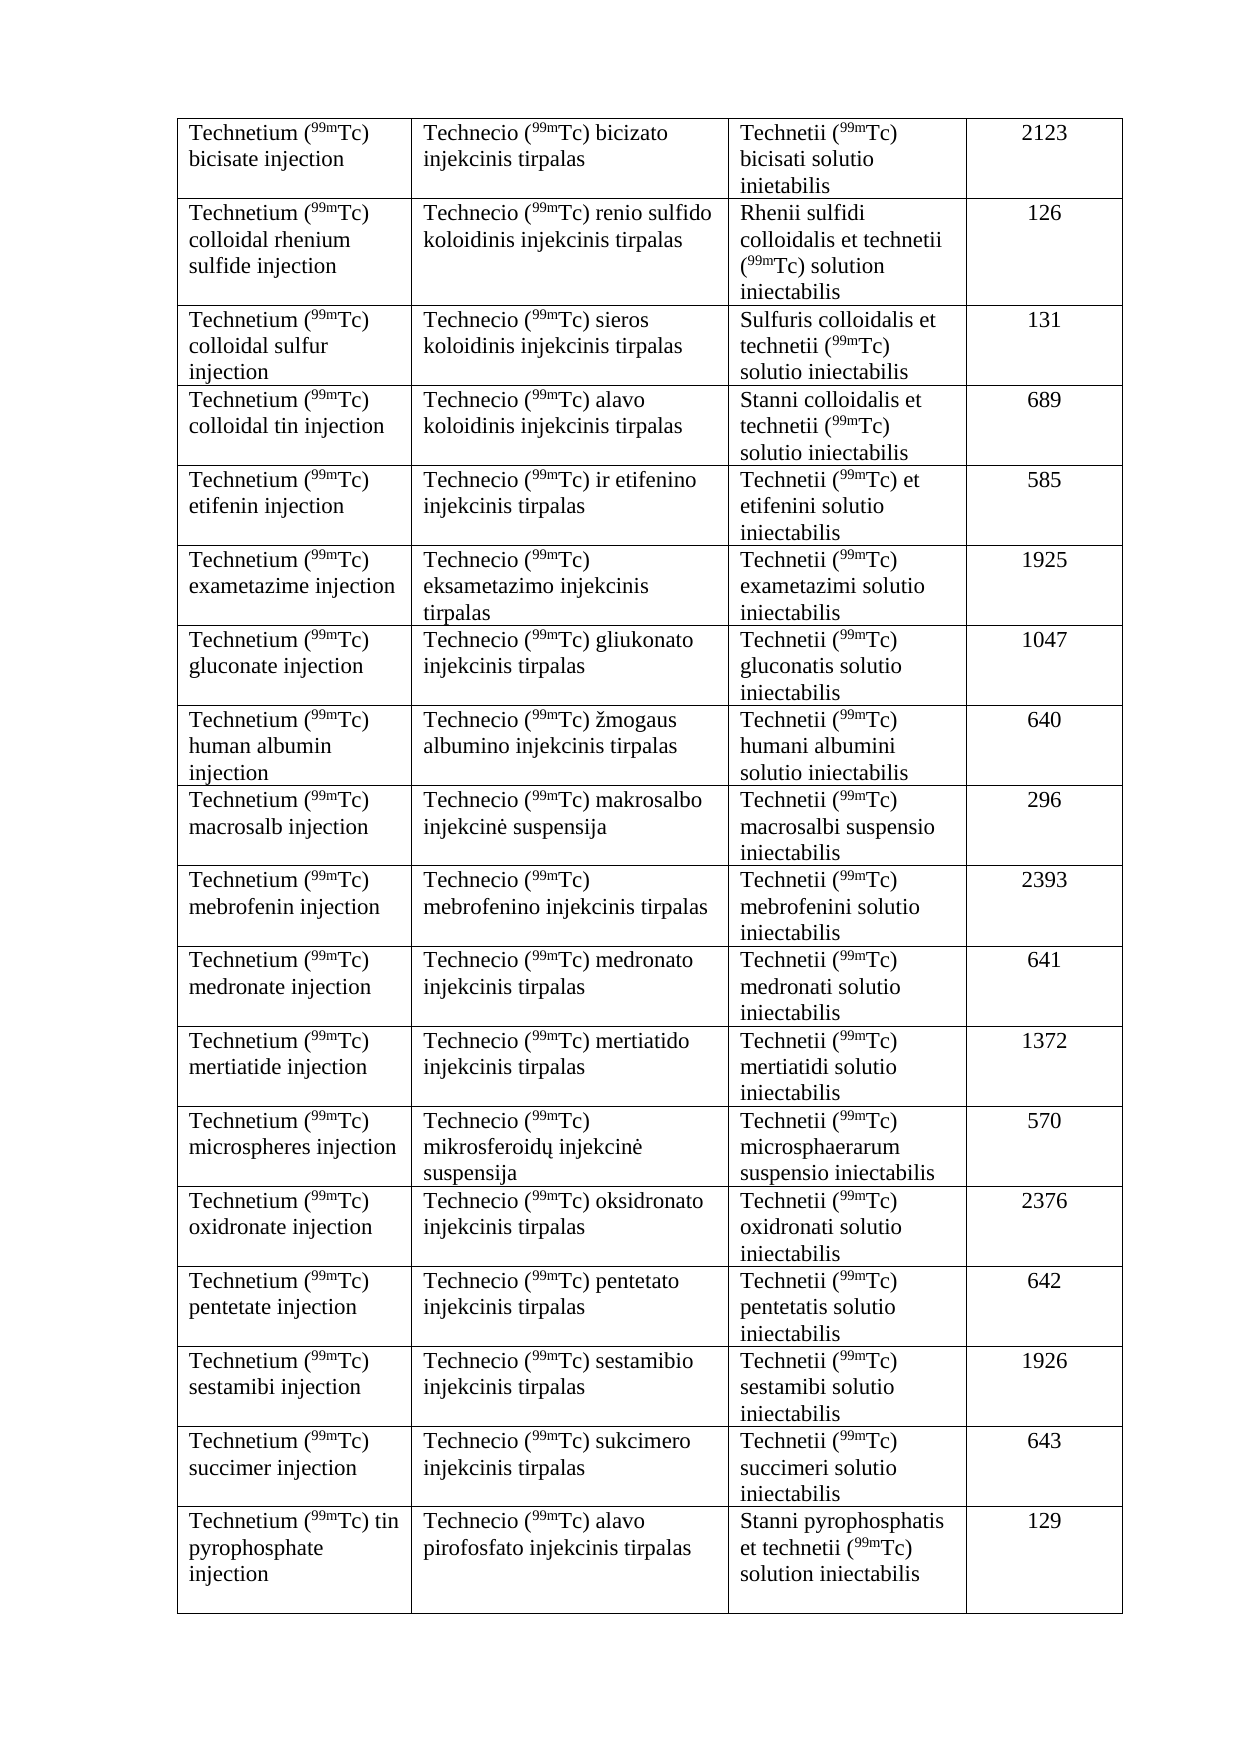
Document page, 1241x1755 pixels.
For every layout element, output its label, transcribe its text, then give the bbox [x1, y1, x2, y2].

table_cell Technecio (99mTc) eksametazimo injekcinis tirpalas [412, 546, 728, 625]
table_cell Technecio (99mTc) sukcimero injekcinis tirpalas [412, 1427, 728, 1506]
table_cell Technetium (99mTc) microspheres injection [178, 1107, 411, 1186]
table_cell Technetium (99mTc) etifenin injection [178, 466, 411, 545]
table_cell 1047 [967, 626, 1122, 705]
table_cell Technecio (99mTc) alavo koloidinis injekcinis tirpalas [412, 386, 728, 465]
table_cell Technetii (99mTc) gluconatis solutio iniectabilis [729, 626, 966, 705]
table_cell Rhenii sulfidi colloidalis et technetii (99mTc) solution iniectabilis [729, 199, 966, 305]
table_cell Stanni colloidalis et technetii (99mTc) solutio iniectabilis [729, 386, 966, 465]
table_cell Technetii (99mTc) pentetatis solutio iniectabilis [729, 1267, 966, 1346]
table_cell 131 [967, 306, 1122, 385]
table_cell Technetii (99mTc) mebrofenini solutio iniectabilis [729, 866, 966, 946]
table_cell Technecio (99mTc) bicizato injekcinis tirpalas [412, 119, 728, 198]
table_cell Technetii (99mTc) succimeri solutio iniectabilis [729, 1427, 966, 1506]
table_cell 643 [967, 1427, 1122, 1506]
table_cell Technetium (99mTc) medronate injection [178, 947, 411, 1026]
table_cell Stanni pyrophosphatis et technetii (99mTc) solution iniectabilis [729, 1507, 966, 1613]
table_cell Technetii (99mTc) medronati solutio iniectabilis [729, 947, 966, 1026]
table_cell Technecio (99mTc) sieros koloidinis injekcinis tirpalas [412, 306, 728, 385]
table_cell 689 [967, 386, 1122, 465]
table_cell Technecio (99mTc) pentetato injekcinis tirpalas [412, 1267, 728, 1346]
table_cell Technecio (99mTc) ir etifenino injekcinis tirpalas [412, 466, 728, 545]
table_cell 1372 [967, 1027, 1122, 1106]
table_cell Technetii (99mTc) sestamibi solutio iniectabilis [729, 1347, 966, 1426]
table_cell 641 [967, 947, 1122, 1026]
table_cell Technecio (99mTc) mertiatido injekcinis tirpalas [412, 1027, 728, 1106]
table_cell 1926 [967, 1347, 1122, 1426]
table_cell Technecio (99mTc) oksidronato injekcinis tirpalas [412, 1187, 728, 1266]
table_cell 585 [967, 466, 1122, 545]
table_cell Technetium (99mTc) exametazime injection [178, 546, 411, 625]
table_cell Technecio (99mTc) medronato injekcinis tirpalas [412, 947, 728, 1026]
table_cell 640 [967, 706, 1122, 785]
table_cell 2123 [967, 119, 1122, 198]
table_cell Technetium (99mTc) bicisate injection [178, 119, 411, 198]
table_cell Technetium (99mTc) colloidal tin injection [178, 386, 411, 465]
table_cell Technetii (99mTc) et etifenini solutio iniectabilis [729, 466, 966, 545]
table_cell Technecio (99mTc) sestamibio injekcinis tirpalas [412, 1347, 728, 1426]
table_cell Technetium (99mTc) succimer injection [178, 1427, 411, 1506]
table_cell Technetium (99mTc) human albumin injection [178, 706, 411, 785]
table_cell Technetii (99mTc) oxidronati solutio iniectabilis [729, 1187, 966, 1266]
table_cell Technecio (99mTc) mebrofenino injekcinis tirpalas [412, 866, 728, 946]
table_cell Technecio (99mTc) renio sulfido koloidinis injekcinis tirpalas [412, 199, 728, 305]
table_cell Technetium (99mTc) sestamibi injection [178, 1347, 411, 1426]
table_cell 126 [967, 199, 1122, 305]
table_cell Sulfuris colloidalis et technetii (99mTc) solutio iniectabilis [729, 306, 966, 385]
table_cell Technetii (99mTc) bicisati solutio inietabilis [729, 119, 966, 198]
table_cell 1925 [967, 546, 1122, 625]
table_cell 642 [967, 1267, 1122, 1346]
table_cell Technetii (99mTc) mertiatidi solutio iniectabilis [729, 1027, 966, 1106]
table_cell Technetium (99mTc) colloidal sulfur injection [178, 306, 411, 385]
table_cell 2393 [967, 866, 1122, 946]
table_cell 129 [967, 1507, 1122, 1613]
table_cell Technetii (99mTc) macrosalbi suspensio iniectabilis [729, 786, 966, 865]
table_cell Technecio (99mTc) žmogaus albumino injekcinis tirpalas [412, 706, 728, 785]
table_cell Technecio (99mTc) gliukonato injekcinis tirpalas [412, 626, 728, 705]
table_cell Technetii (99mTc) exametazimi solutio iniectabilis [729, 546, 966, 625]
table_cell Technetium (99mTc) colloidal rhenium sulfide injection [178, 199, 411, 305]
table_cell Technetium (99mTc) macrosalb injection [178, 786, 411, 865]
table_cell Technetium (99mTc) mertiatide injection [178, 1027, 411, 1106]
table_cell 570 [967, 1107, 1122, 1186]
table_cell Technetium (99mTc) gluconate injection [178, 626, 411, 705]
table_cell Technetium (99mTc) oxidronate injection [178, 1187, 411, 1266]
table_cell Technetii (99mTc) microsphaerarum suspensio iniectabilis [729, 1107, 966, 1186]
table_cell Technetium (99mTc) mebrofenin injection [178, 866, 411, 946]
table_cell 2376 [967, 1187, 1122, 1266]
table_cell Technecio (99mTc) makrosalbo injekcinė suspensija [412, 786, 728, 865]
table_cell Technetii (99mTc) humani albumini solutio iniectabilis [729, 706, 966, 785]
table_cell Technetium (99mTc) tin pyrophosphate injection [178, 1507, 411, 1613]
table_cell Technecio (99mTc) alavo pirofosfato injekcinis tirpalas [412, 1507, 728, 1613]
table_cell Technetium (99mTc) pentetate injection [178, 1267, 411, 1346]
table_cell 296 [967, 786, 1122, 865]
table_cell Technecio (99mTc) mikrosferoidų injekcinė suspensija [412, 1107, 728, 1186]
